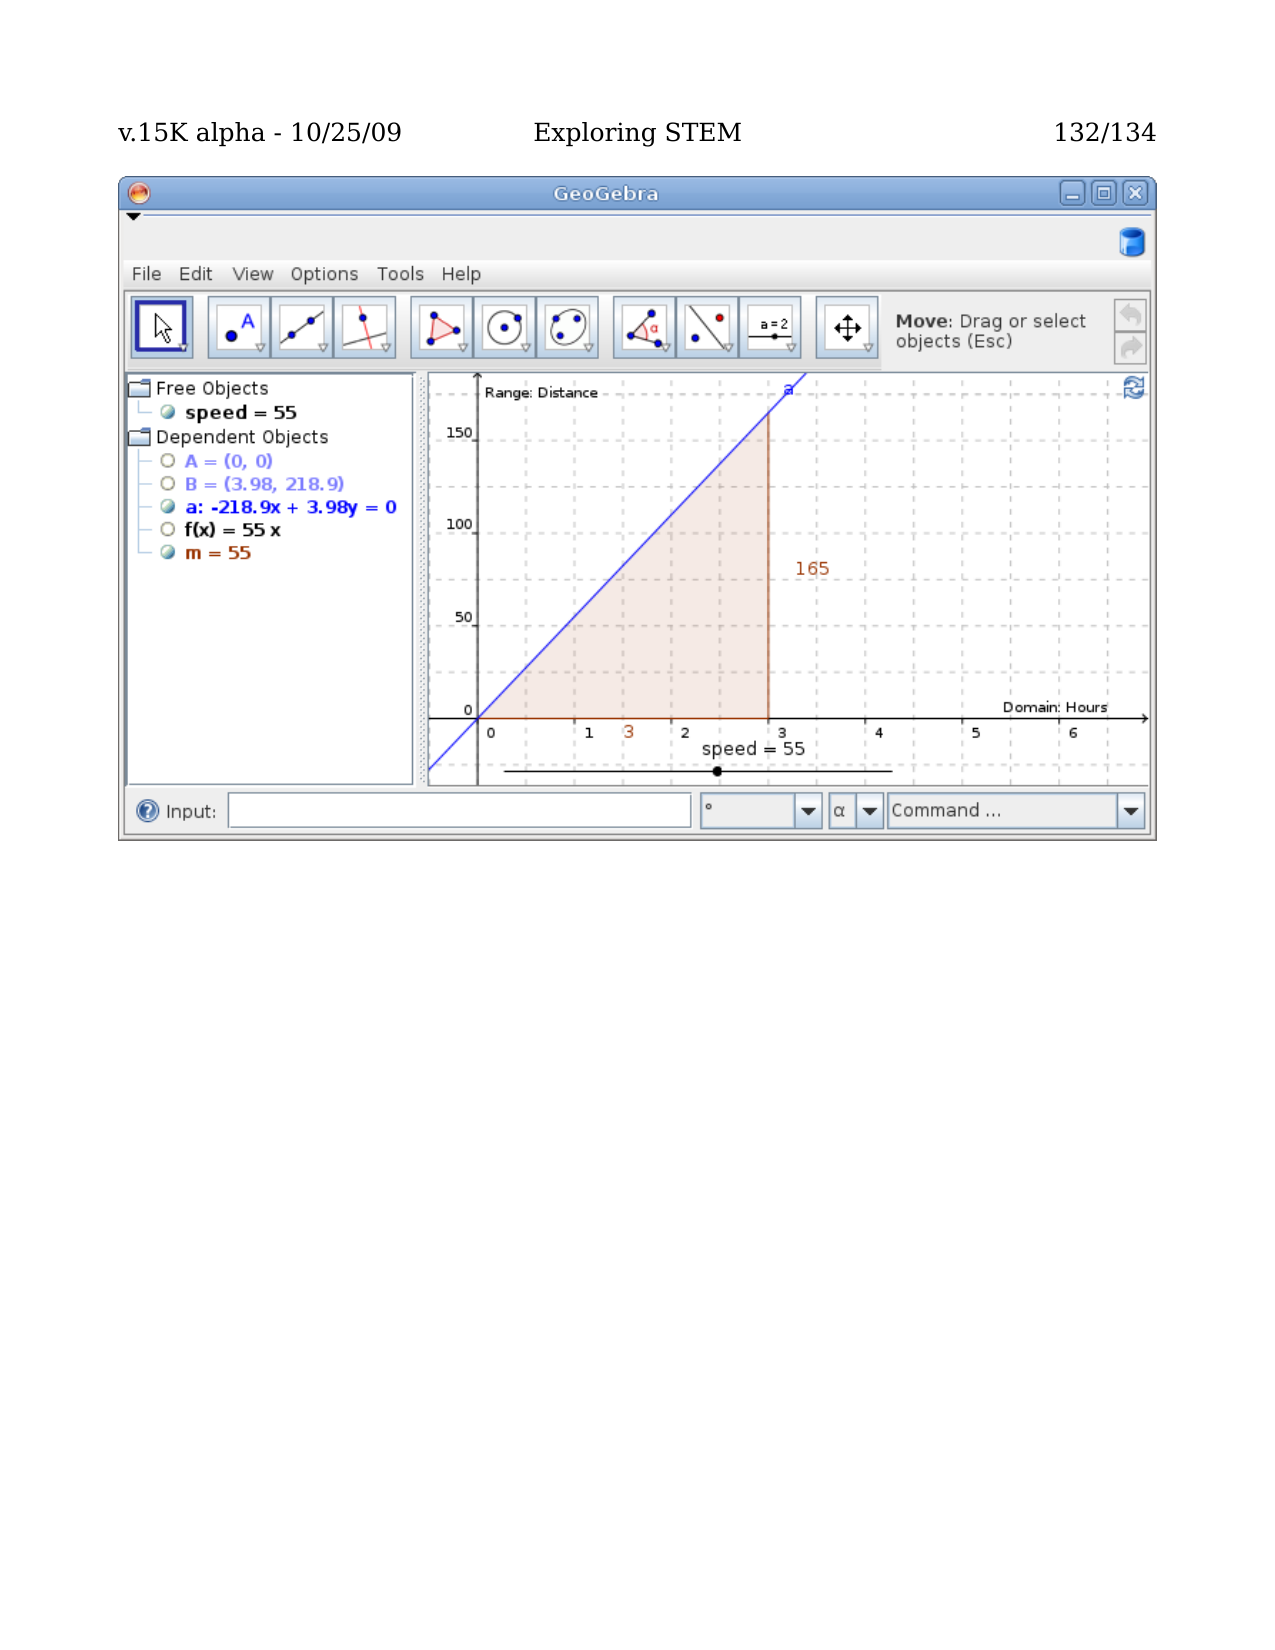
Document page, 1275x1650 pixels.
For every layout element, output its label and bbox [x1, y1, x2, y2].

picture [118, 176, 1157, 841]
